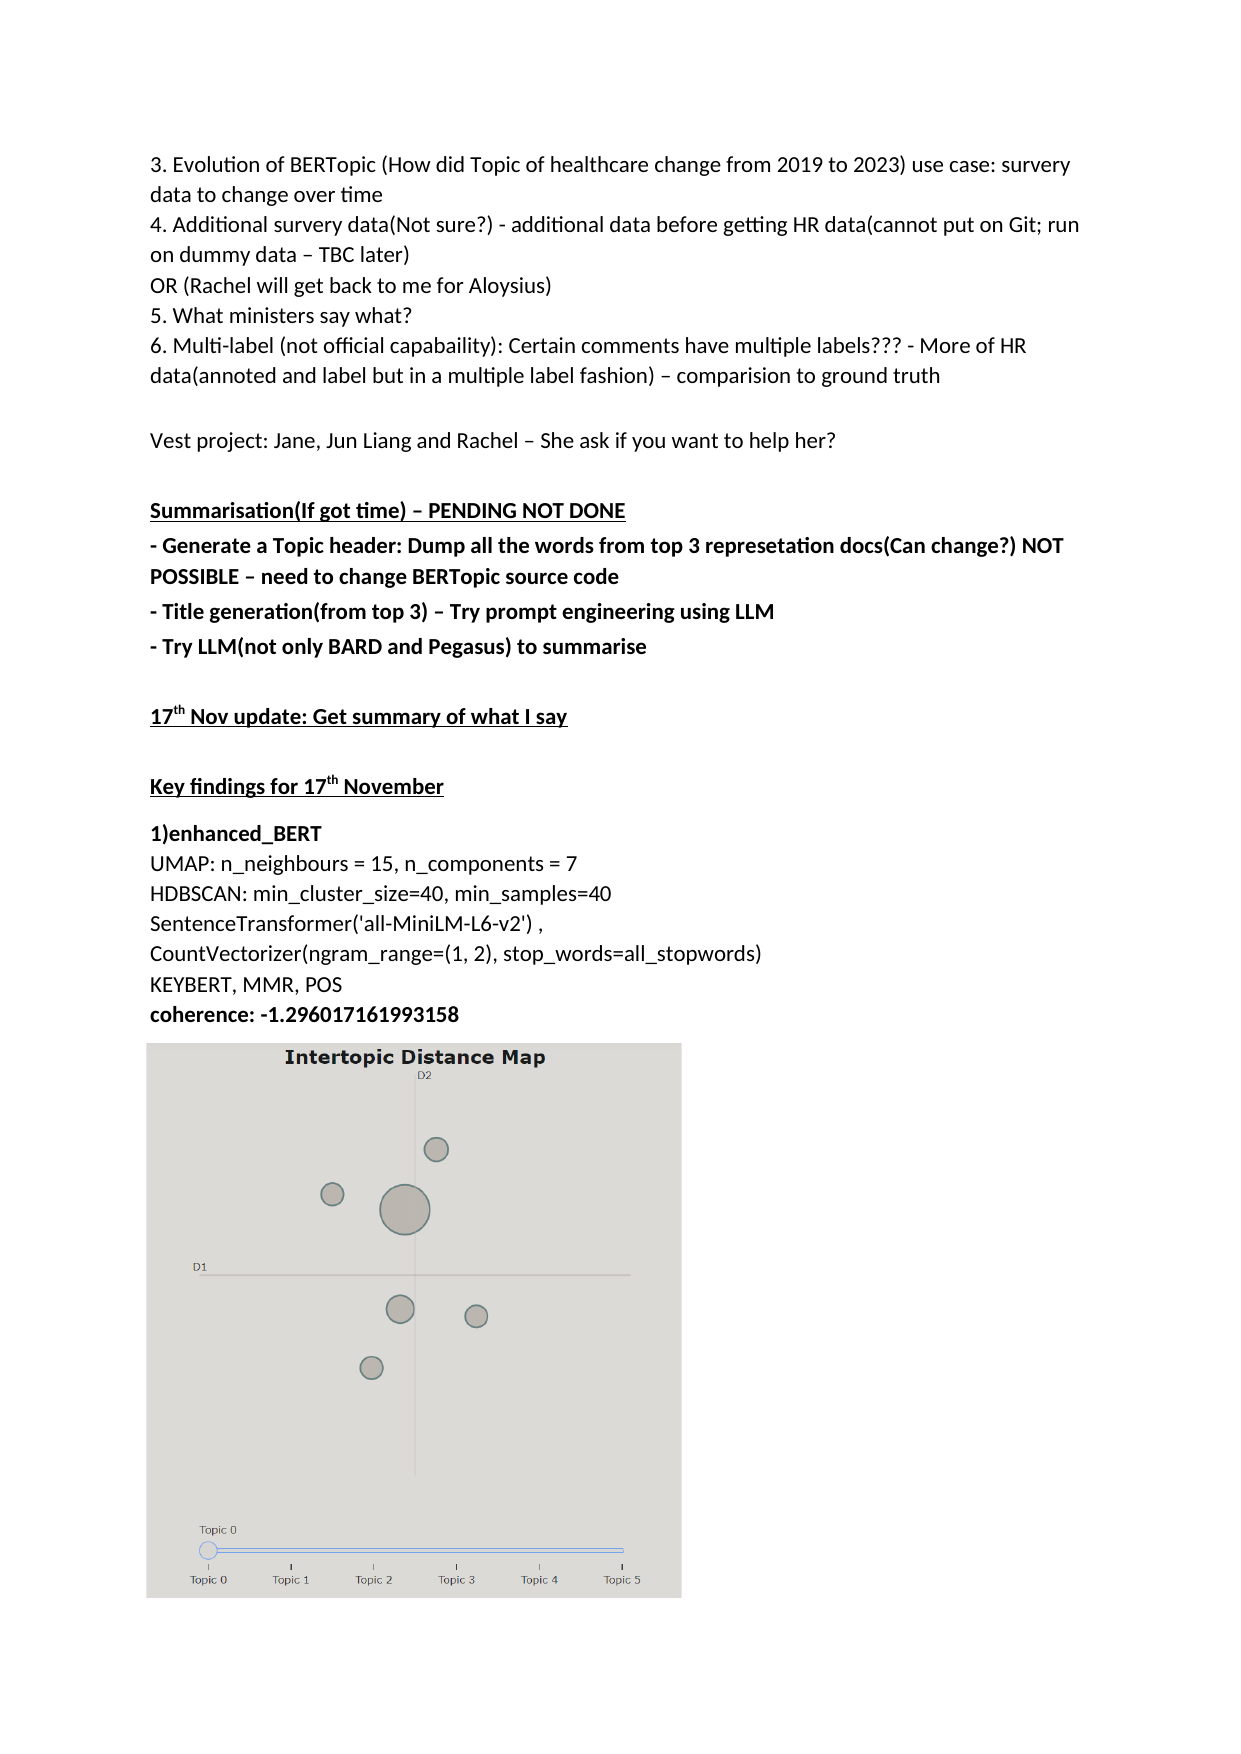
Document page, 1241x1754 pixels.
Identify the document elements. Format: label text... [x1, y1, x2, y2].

text 1)enhanced_BERT [150, 819, 1090, 847]
text 4. Additional survery data(Not sure?) - additional data before getting HR data(cannot put on Git; run on dummy data – TBC later) [150, 210, 1090, 269]
text KEYBERT, MMR, POS [150, 970, 1090, 998]
text 5. What ministers say what? [150, 301, 1090, 329]
text Key findings for 17th November [150, 772, 1090, 800]
text - Try LLM(not only BARD and Pegasus) to summarise [150, 632, 1090, 660]
text CountVectorizer(ngram_range=(1, 2), stop_words=all_stopwords) [150, 939, 1090, 968]
text - Title generation(from top 3) – Try prompt engineering using LLM [150, 597, 1090, 625]
text UMAP: n_neighbours = 15, n_components = 7 [150, 849, 1090, 877]
picture [146, 1043, 682, 1598]
text Vest project: Jane, Jun Liang and Rachel – She ask if you want to help her? [150, 427, 1090, 455]
text HDBSCAN: min_cluster_size=40, min_samples=40 [150, 879, 1090, 907]
text 6. Multi-label (not official capabaility): Certain comments have multiple labels??? - More of HR data(annoted and label but in a multiple label fashion) – comparision to ground truth [150, 331, 1090, 389]
text Summarisation(If got time) – PENDING NOT DONE [150, 497, 1090, 525]
text SentenceTransformer('all-MiniLM-L6-v2') , [150, 909, 1090, 937]
text OR (Rachel will get back to me for Aloysius) [150, 271, 1090, 299]
text coherence: -1.296017161993158 [150, 1000, 1090, 1028]
text 17th Nov update: Get summary of what I say [150, 702, 1090, 730]
text 3. Evolution of BERTopic (How did Topic of healthcare change from 2019 to 2023) use case: survery data to change over time [150, 150, 1090, 208]
text - Generate a Topic header: Dump all the words from top 3 represetation docs(Can change?) NOT POSSIBLE – need to change BERTopic source code [150, 532, 1090, 590]
